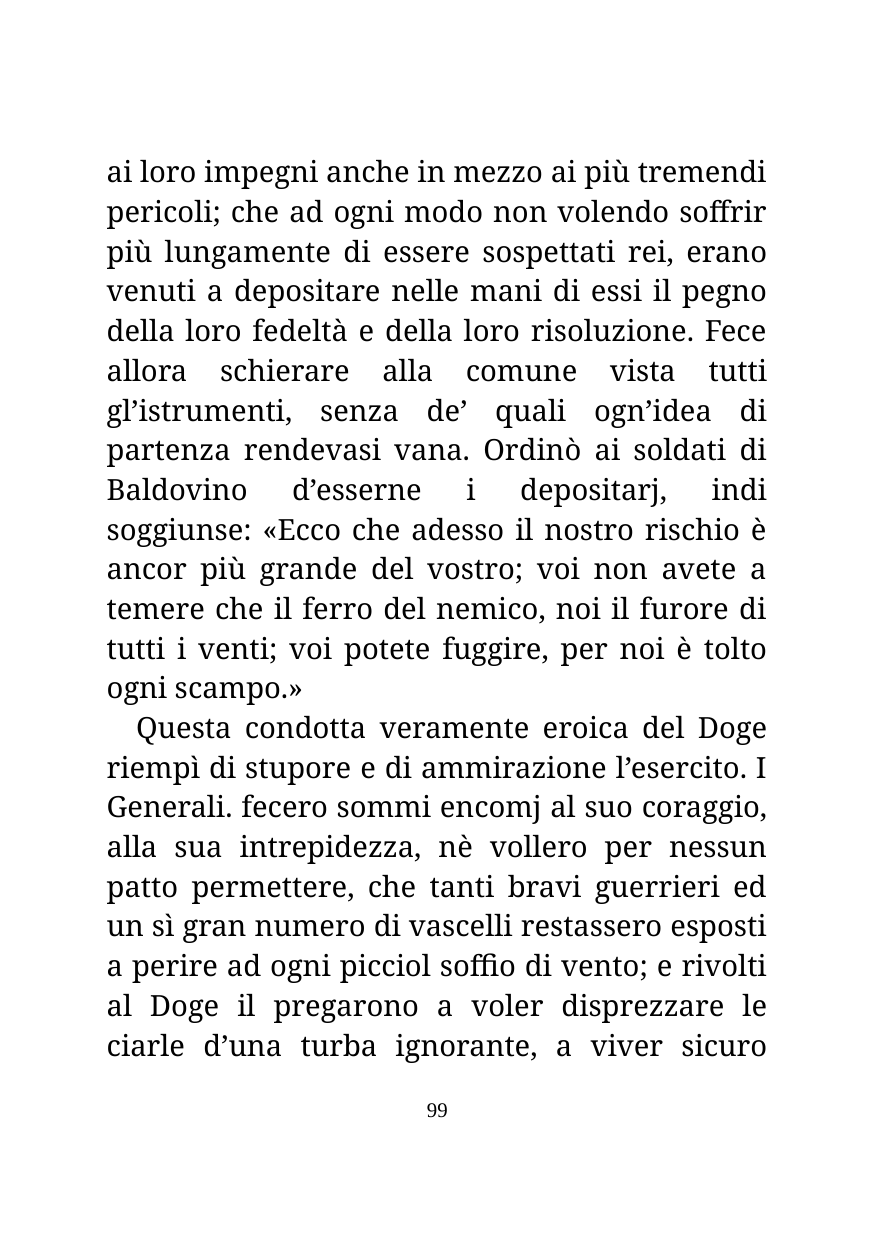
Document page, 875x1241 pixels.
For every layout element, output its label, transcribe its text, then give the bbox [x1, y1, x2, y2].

text Questa condotta veramente eroica del Doge riempì di stupore e di ammirazione l’esercito. I Generali. fecero sommi encomj al suo coraggio, alla sua intrepidezza, nè vollero per nessun patto permettere, che tanti bravi guerrieri ed un sì gran numero di vascelli restassero esposti a perire ad ogni picciol soffio di vento; e rivolti al Doge il pregarono a voler disprezzare le ciarle d’una turba ignorante, a viver sicuro [106, 707, 768, 1064]
text ai loro impegni anche in mezzo ai più tremendi pericoli; che ad ogni modo non volendo soffrir più lungamente di essere sospettati rei, erano venuti a depositare nelle mani di essi il pegno della loro fedeltà e della loro risoluzione. Fece allora schierare alla comune vista tutti gl’istrumenti, senza de’ quali ogn’idea di partenza rendevasi vana. Ordinò ai soldati di Baldovino d’esserne i depositarj, indi soggiunse: «Ecco che adesso il nostro rischio è ancor più grande del vostro; voi non avete a temere che il ferro del nemico, noi il furore di tutti i venti; voi potete fuggire, per noi è tolto ogni scampo.» [106, 152, 768, 707]
